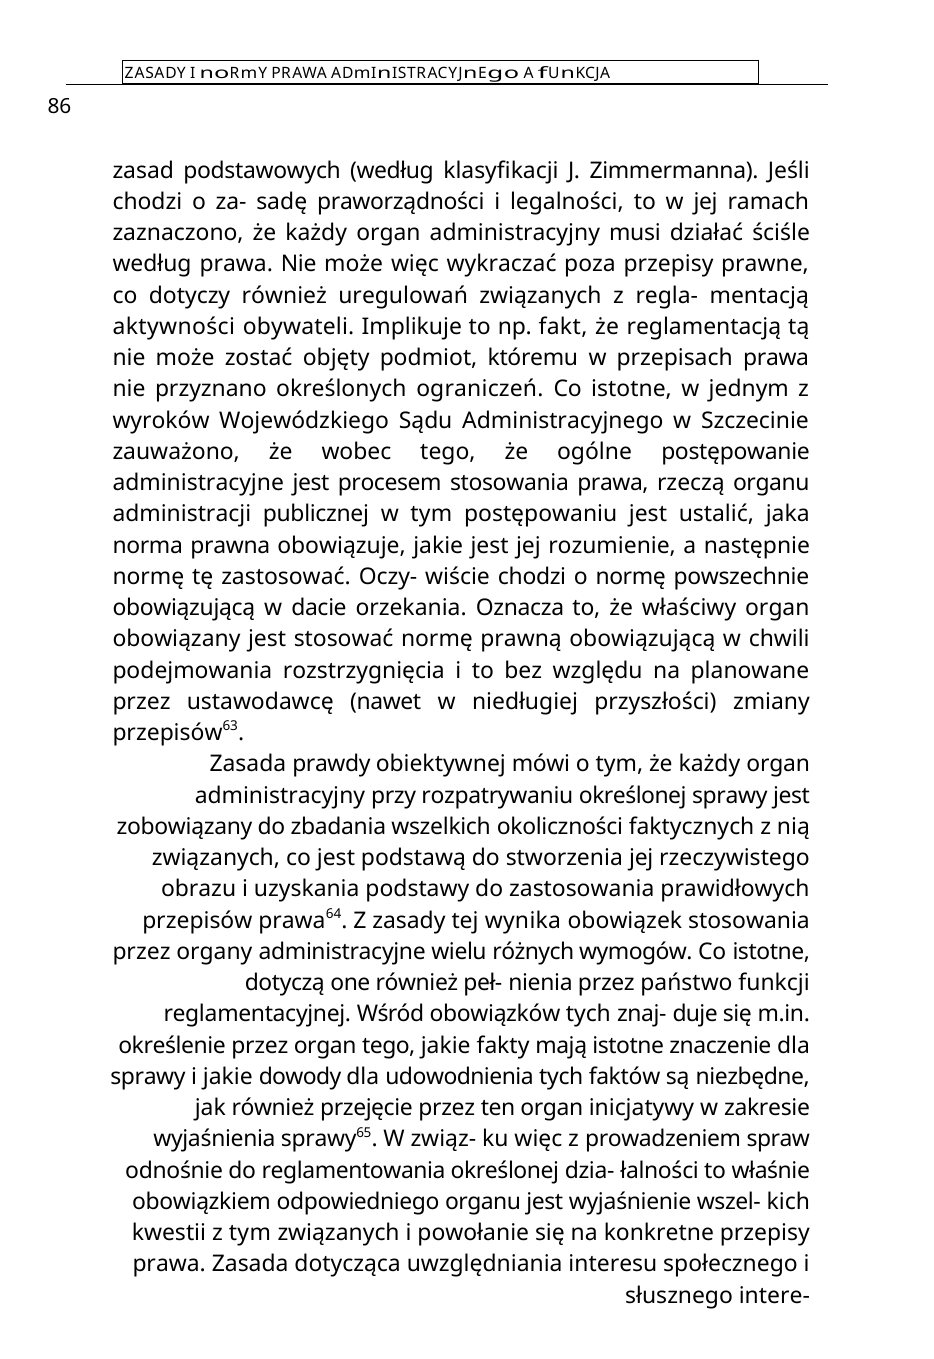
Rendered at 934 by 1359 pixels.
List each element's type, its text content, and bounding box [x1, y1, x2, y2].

text Zasada prawdy obiektywnej mówi o tym, że każdy organ administracyjny przy rozpatrywaniu określonej sprawy jest zobowiązany do zbadania wszelkich okoliczności faktycznych z nią związanych, co jest podstawą do stworzenia jej rzeczywistego obrazu i uzyskania podstawy do zastosowania prawidłowych przepisów prawa64. Z zasady tej wynika obowiązek stosowania przez organy administracyjne wielu różnych wymogów. Co istotne, dotyczą one również peł- nienia przez państwo funkcji reglamentacyjnej. Wśród obowiązków tych znaj- duje się m.in. określenie przez organ tego, jakie fakty mają istotne znaczenie dla sprawy i jakie dowody dla udowodnienia tych faktów są niezbędne, jak również przejęcie przez ten organ inicjatywy w zakresie wyjaśnienia sprawy65. W związ- ku więc z prowadzeniem spraw odnośnie do reglamentowania określonej dzia- łalności to właśnie obowiązkiem odpowiedniego organu jest wyjaśnienie wszel- kich kwestii z tym związanych i powołanie się na konkretne przepisy prawa. Zasada dotycząca uwzględniania interesu społecznego i słusznego intere- [104, 747, 810, 1310]
text zasad podstawowych (według klasyfikacji J. Zimmermanna). Jeśli chodzi o za- sadę praworządności i legalności, to w jej ramach zaznaczono, że każdy organ administracyjny musi działać ściśle według prawa. Nie może więc wykraczać poza przepisy prawne, co dotyczy również uregulowań związanych z regla- mentacją aktywności obywateli. Implikuje to np. fakt, że reglamentacją tą nie może zostać objęty podmiot, któremu w przepisach prawa nie przyznano określonych ograniczeń. Co istotne, w jednym z wyroków Wojewódzkiego Sądu Administracyjnego w Szczecinie zauważono, że wobec tego, że ogólne postępowanie administracyjne jest procesem stosowania prawa, rzeczą organu administracji publicznej w tym postępowaniu jest ustalić, jaka norma prawna obowiązuje, jakie jest jej rozumienie, a następnie normę tę zastosować. Oczy- wiście chodzi o normę powszechnie obowiązującą w dacie orzekania. Oznacza to, że właściwy organ obowiązany jest stosować normę prawną obowiązującą w chwili podejmowania rozstrzygnięcia i to bez względu na planowane przez ustawodawcę (nawet w niedługiej przyszłości) zmiany przepisów63. [112, 154, 810, 747]
text 86 [47, 91, 821, 119]
